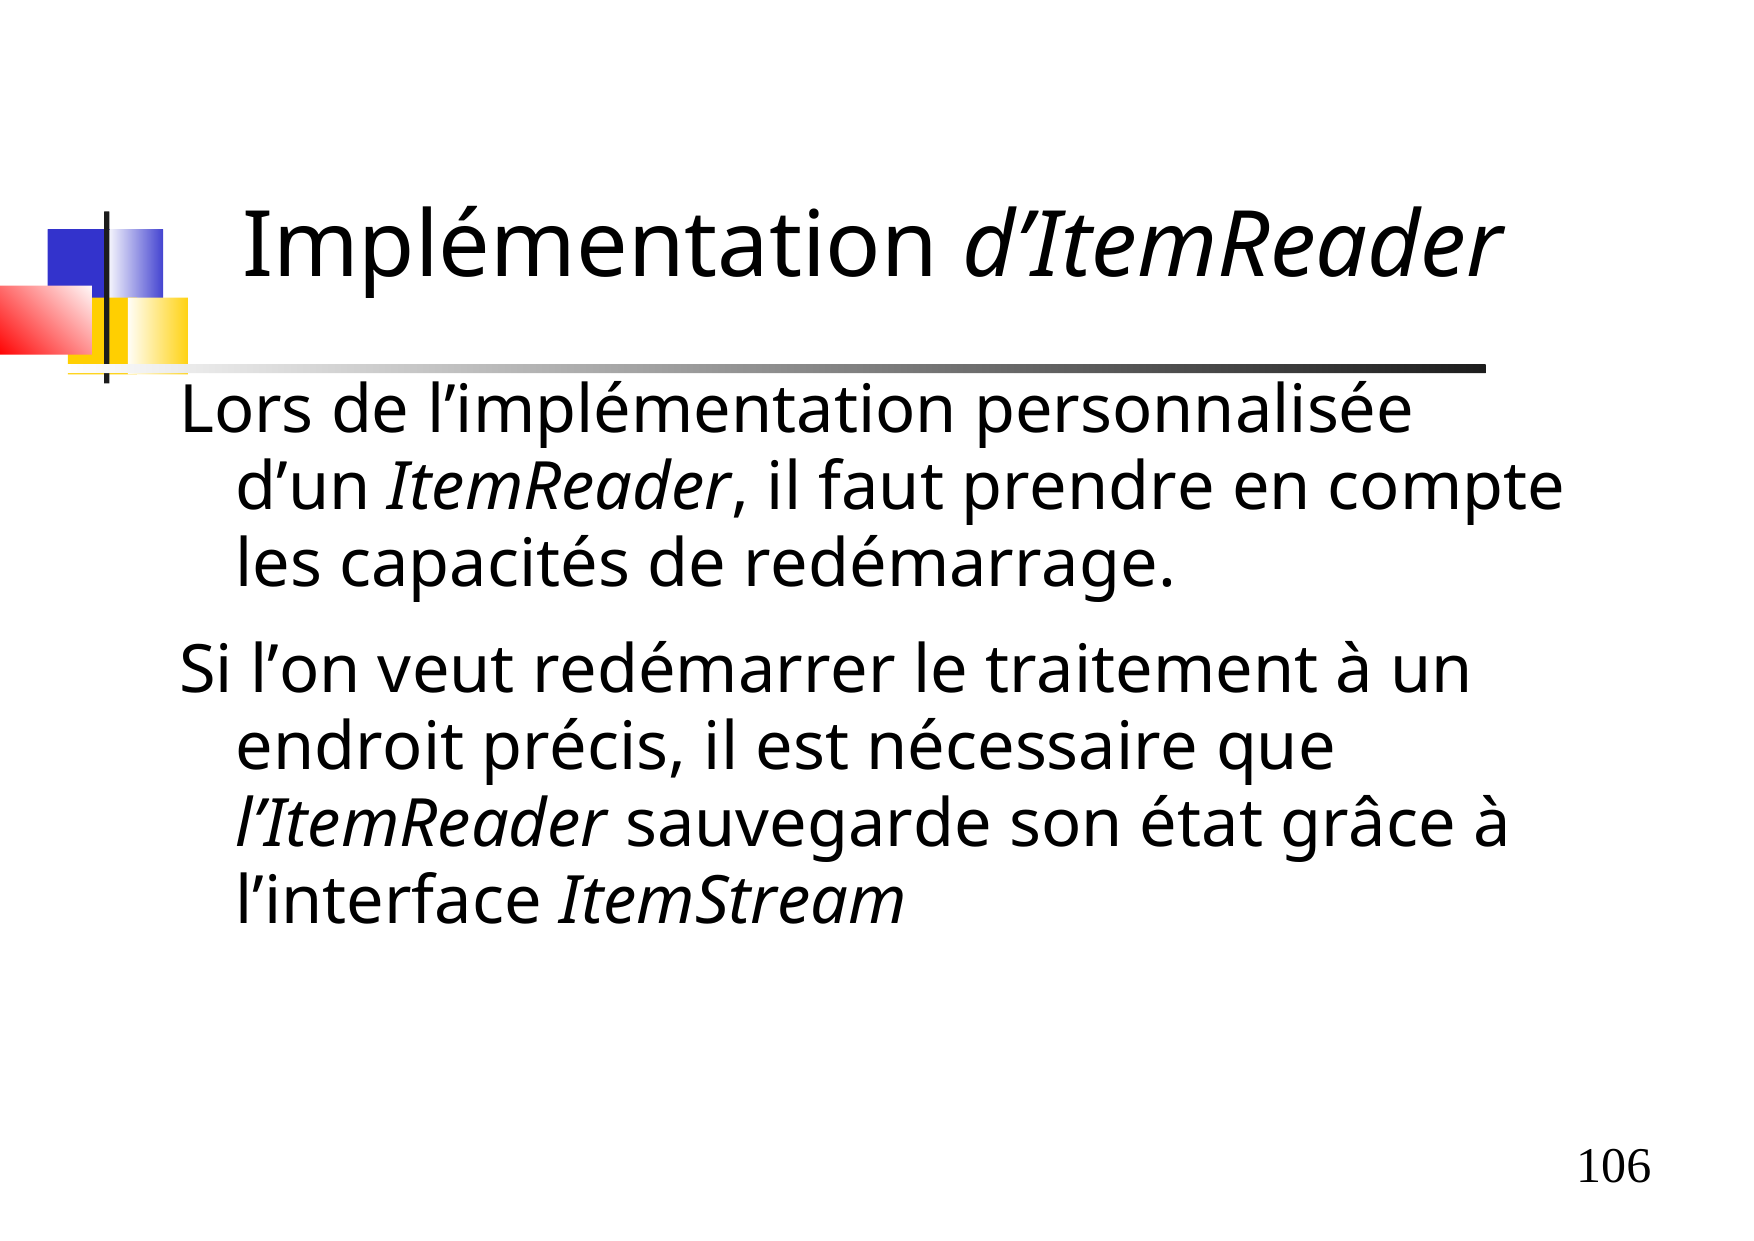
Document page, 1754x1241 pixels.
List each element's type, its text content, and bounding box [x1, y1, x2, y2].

list Lors de l’implémentation personnalisée d’un ItemReader, il faut prendre en compte les capacités de redémarrage. Si l’on veut redémarrer le traitement à un endroit précis, il est nécessaire que l’ItemReader sauvegarde son état grâce à l’interface ItemStream [179, 371, 1567, 1091]
title Implémentation d’ItemReader [179, 139, 1567, 351]
